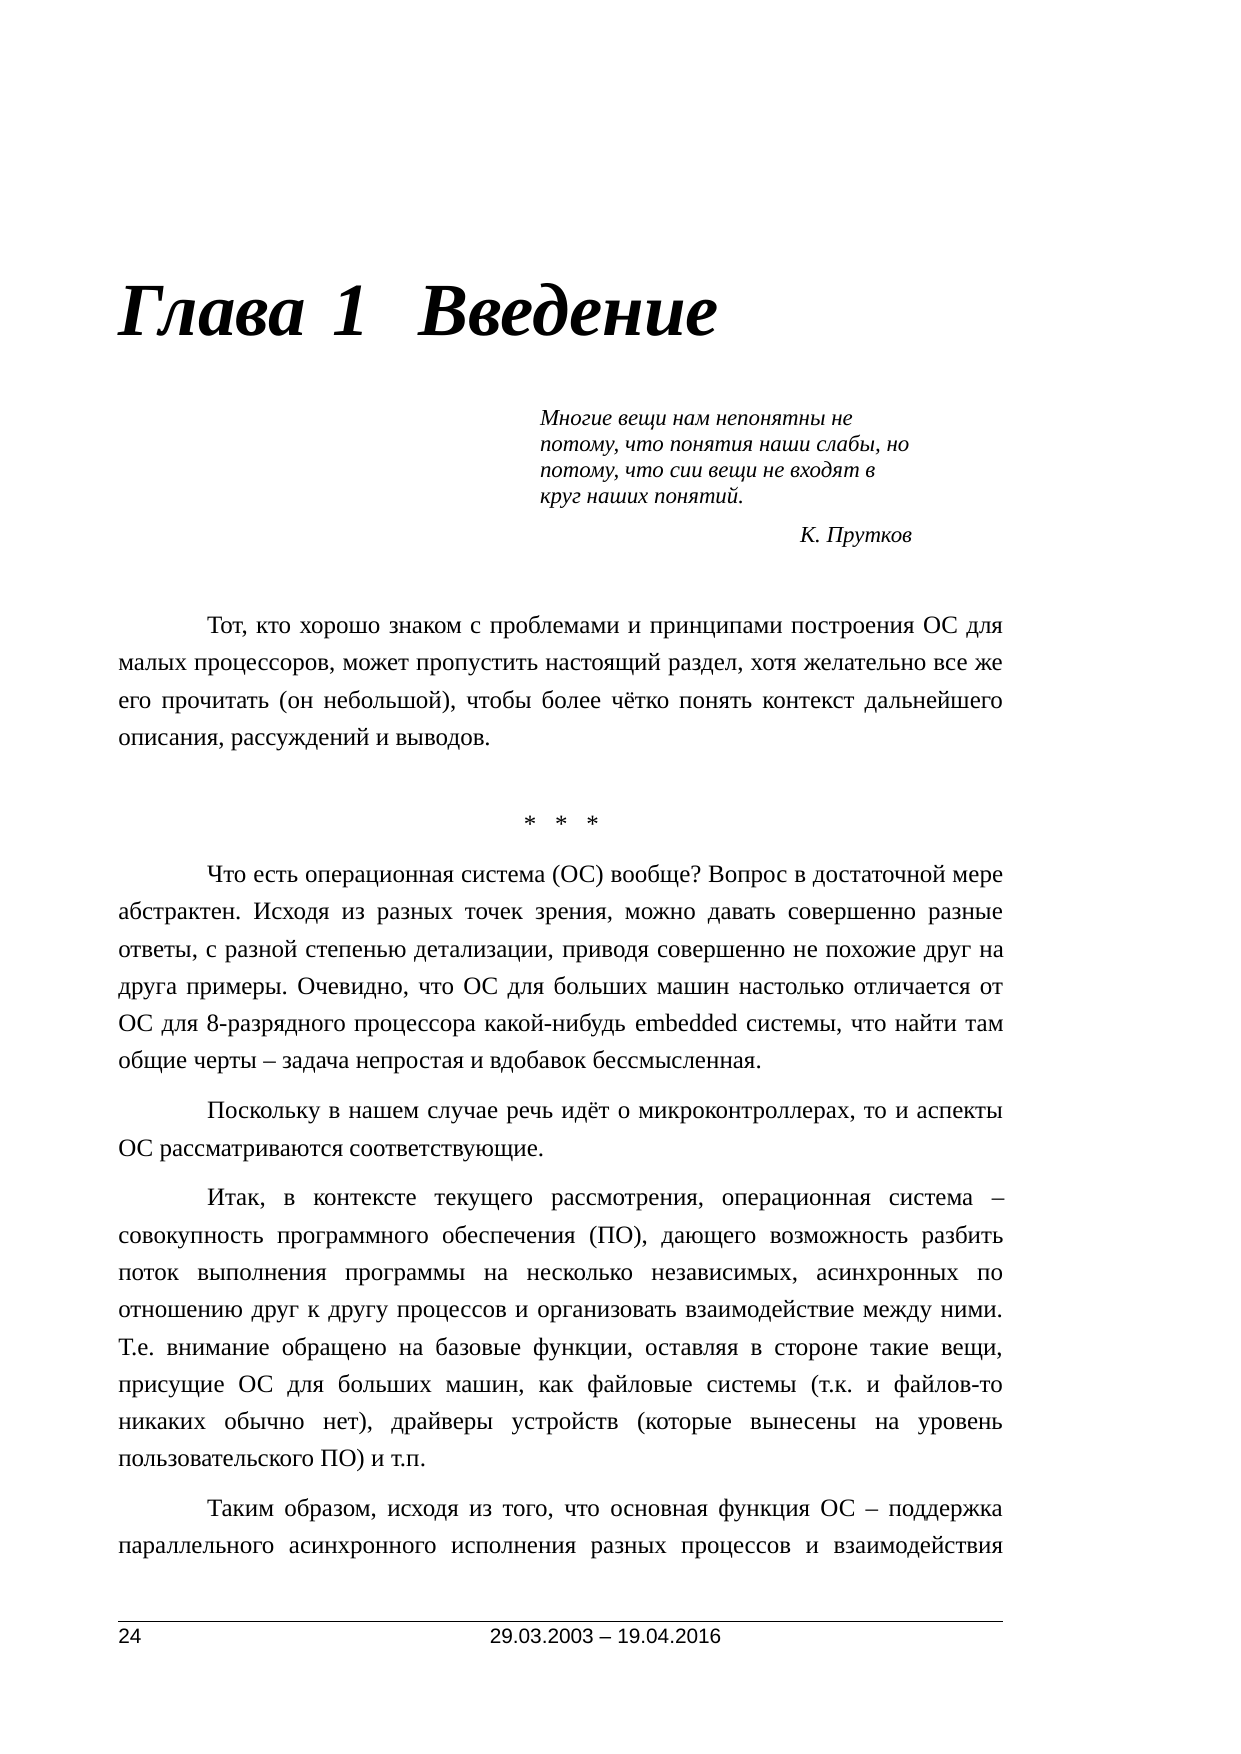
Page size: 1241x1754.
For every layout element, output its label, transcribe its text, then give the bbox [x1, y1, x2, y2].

text Итак, в контексте текущего рассмотрения, операционная система – совокупность программного обеспечения (ПО), дающего возможность разбить поток выполнения программы на несколько независимых, асинхронных по отношению друг к другу процессов и организовать взаимодействие между ними. Т.е. внимание обращено на базовые функции, оставляя в стороне такие вещи, присущие ОС для больших машин, как файловые системы (т.к. и файлов-то никаких обычно нет), драйверы устройств (которые вынесены на уровень пользовательского ПО) и т.п. [118, 1182, 1004, 1472]
text Тот, кто хорошо знаком с проблемами и принципами построения ОС для малых процессоров, может пропустить настоящий раздел, хотя желательно все же его прочитать (он небольшой), чтобы более чётко понять контекст дальнейшего описания, рассуждений и выводов. [118, 610, 1004, 751]
text * * * [118, 809, 1004, 838]
text Таким образом, исходя из того, что основная функция ОС – поддержка параллельного асинхронного исполнения разных процессов и взаимодействия [118, 1493, 1004, 1559]
text К. Прутков [540, 521, 914, 548]
subtitle Введение [118, 265, 1004, 353]
text Что есть операционная система (ОС) вообще? Вопрос в достаточной мере абстрактен. Исходя из разных точек зрения, можно давать совершенно разные ответы, с разной степенью детализации, приводя совершенно не похожие друг на друга примеры. Очевидно, что ОС для больших машин настолько отличается от ОС для 8-разрядного процессора какой-нибудь embedded системы, что найти там общие черты – задача непростая и вдобавок бессмысленная. [118, 859, 1004, 1074]
text Поскольку в нашем случае речь идёт о микроконтроллерах, то и аспекты ОС рассматриваются соответствующие. [118, 1095, 1004, 1161]
text Многие вещи нам непонятны не потому, что понятия наши слабы, но потому, что сии вещи не входят в круг наших понятий. [540, 403, 914, 509]
